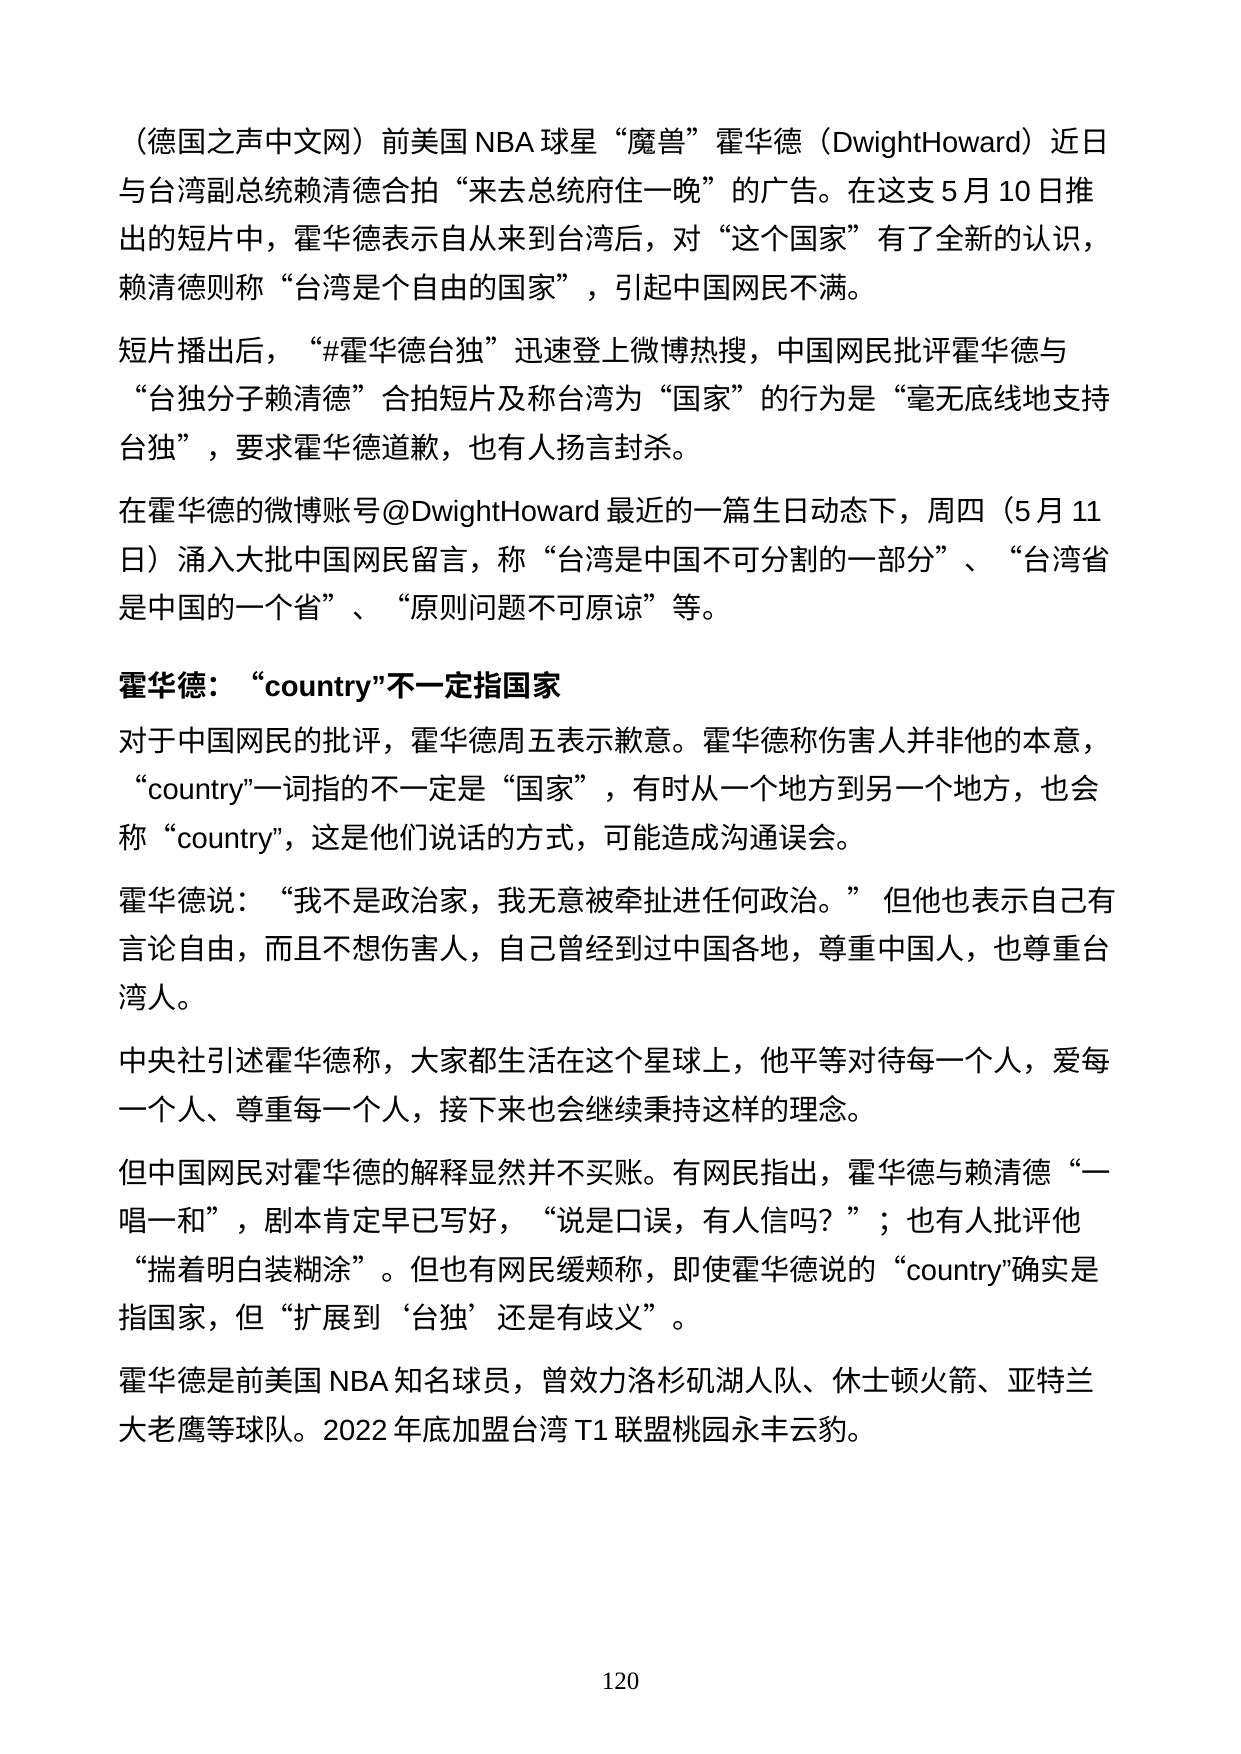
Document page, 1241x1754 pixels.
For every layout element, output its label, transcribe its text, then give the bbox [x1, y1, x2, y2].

text 对于中国网民的批评，霍华德周五表示歉意。霍华德称伤害人并非他的本意，“country”一词指的不一定是“国家”，有时从一个地方到另一个地方，也会称“country”，这是他们说话的方式，可能造成沟通误会。 [118, 717, 1122, 856]
text 在霍华德的微博账号@DwightHoward最近的一篇生日动态下，周四（5月11日）涌入大批中国网民留言，称“台湾是中国不可分割的一部分”、“台湾省是中国的一个省”、“原则问题不可原谅”等。 [118, 487, 1122, 627]
text 霍华德说：“我不是政治家，我无意被牵扯进任何政治。” 但他也表示自己有言论自由，而且不想伤害人，自己曾经到过中国各地，尊重中国人，也尊重台湾人。 [118, 877, 1122, 1017]
subtitle 霍华德：“country”不一定指国家 [118, 662, 1122, 704]
text 短片播出后，“#霍华德台独”迅速登上微博热搜，中国网民批评霍华德与“台独分子赖清德”合拍短片及称台湾为“国家”的行为是“毫无底线地支持台独”，要求霍华德道歉，也有人扬言封杀。 [118, 327, 1122, 467]
text 但中国网民对霍华德的解释显然并不买账。有网民指出，霍华德与赖清德“一唱一和”，剧本肯定早已写好，“说是口误，有人信吗？”；也有人批评他“揣着明白装糊涂”。但也有网民缓颊称，即使霍华德说的“country”确实是指国家，但“扩展到‘台独’还是有歧义”。 [118, 1149, 1122, 1337]
text 霍华德是前美国NBA知名球员，曾效力洛杉矶湖人队、休士顿火箭、亚特兰大老鹰等球队。2022年底加盟台湾T1联盟桃园永丰云豹。 [118, 1358, 1122, 1449]
text （德国之声中文网）前美国NBA球星“魔兽”霍华德（DwightHoward）近日与台湾副总统赖清德合拍“来去总统府住一晚”的广告。在这支5月10日推出的短片中，霍华德表示自从来到台湾后，对“这个国家”有了全新的认识，赖清德则称“台湾是个自由的国家”，引起中国网民不满。 [118, 118, 1122, 306]
text 中央社引述霍华德称，大家都生活在这个星球上，他平等对待每一个人，爱每一个人、尊重每一个人，接下来也会继续秉持这样的理念。 [118, 1037, 1122, 1128]
